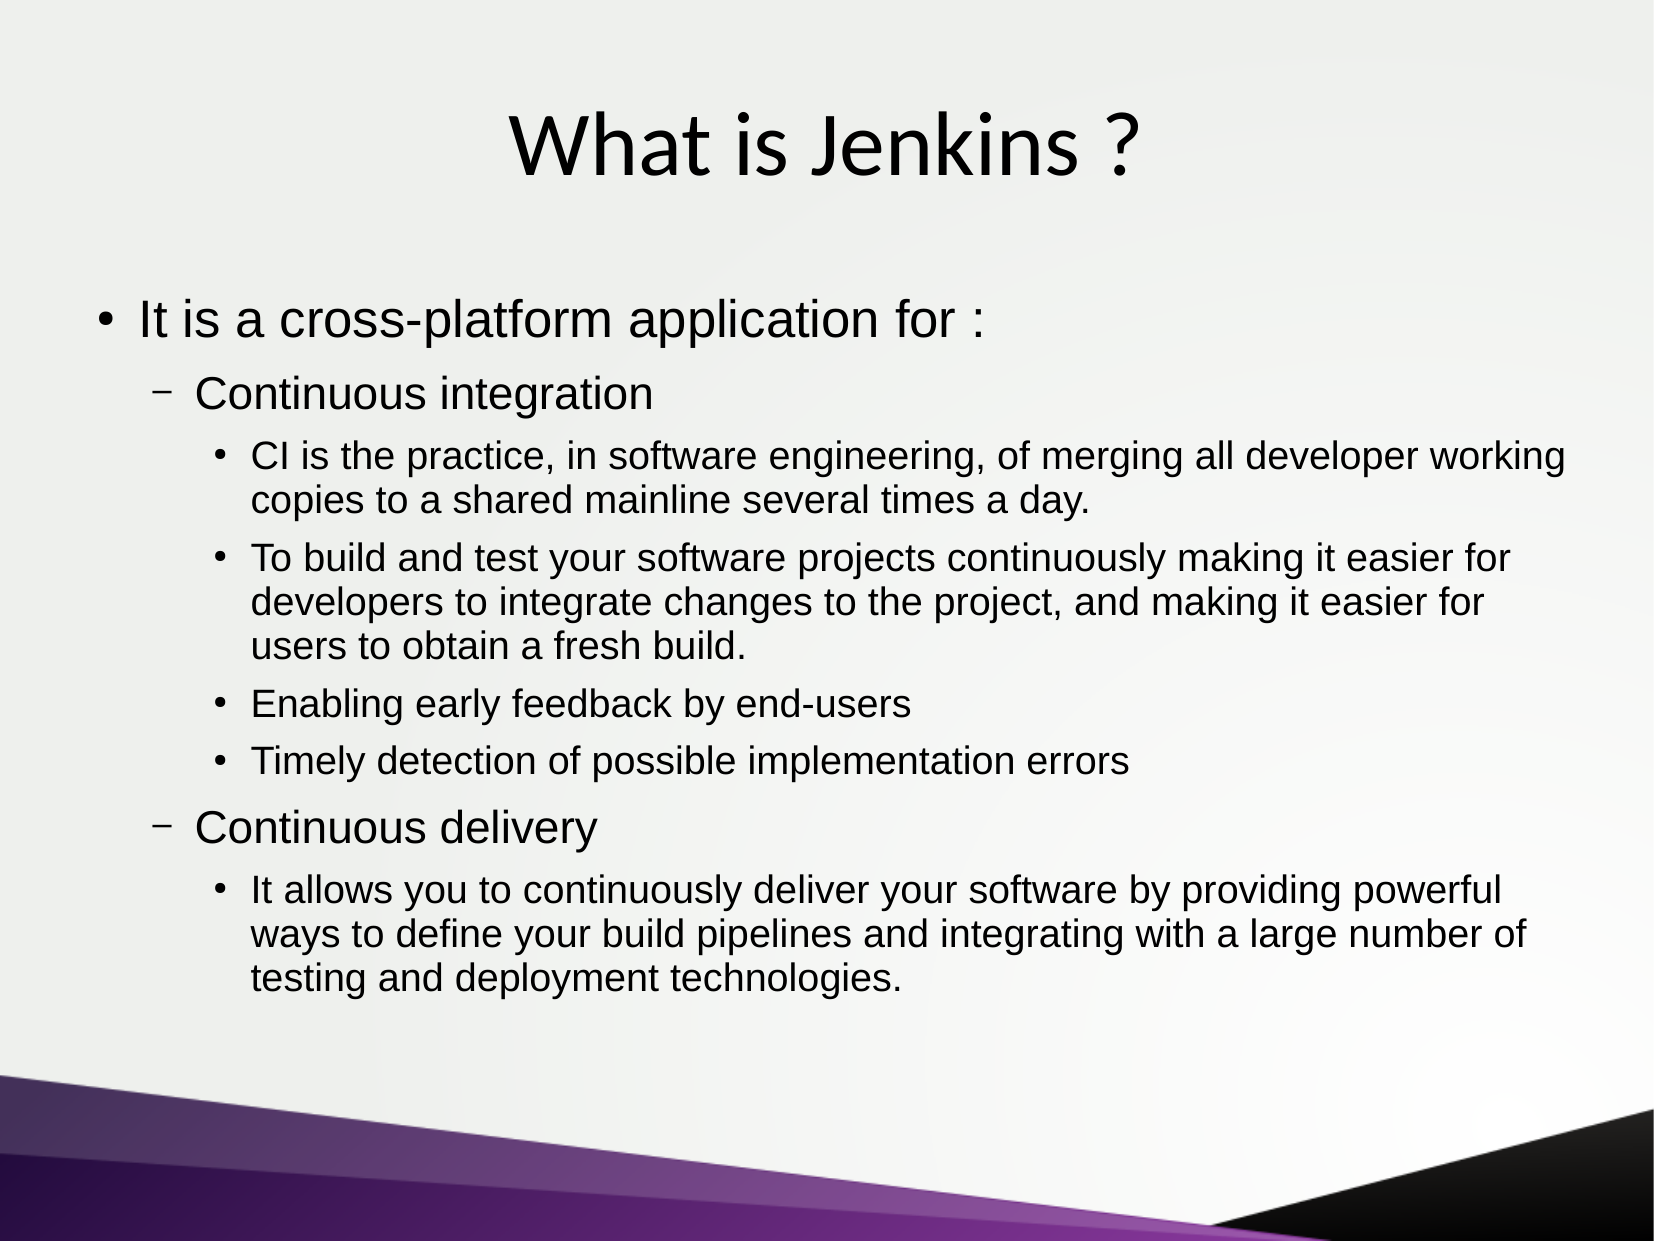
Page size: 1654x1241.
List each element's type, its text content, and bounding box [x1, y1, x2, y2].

title What is Jenkins ? [82, 49, 1571, 257]
list It is a cross-platform application for : Continuous integration CI is the practice, in software engineering, of merging all developer working copies to a shared mainline several times a day. To build and test your software projects continuously making it easier for developers to integrate changes to the project, and making it easier for users to obtain a fresh build. Enabling early feedback by end-users Timely detection of possible implementation errors Continuous delivery It allows you to continuously deliver your software by providing powerful ways to define your build pipelines and integrating with a large number of testing and deployment technologies. [82, 290, 1571, 1010]
picture [0, 0, 1654, 1241]
